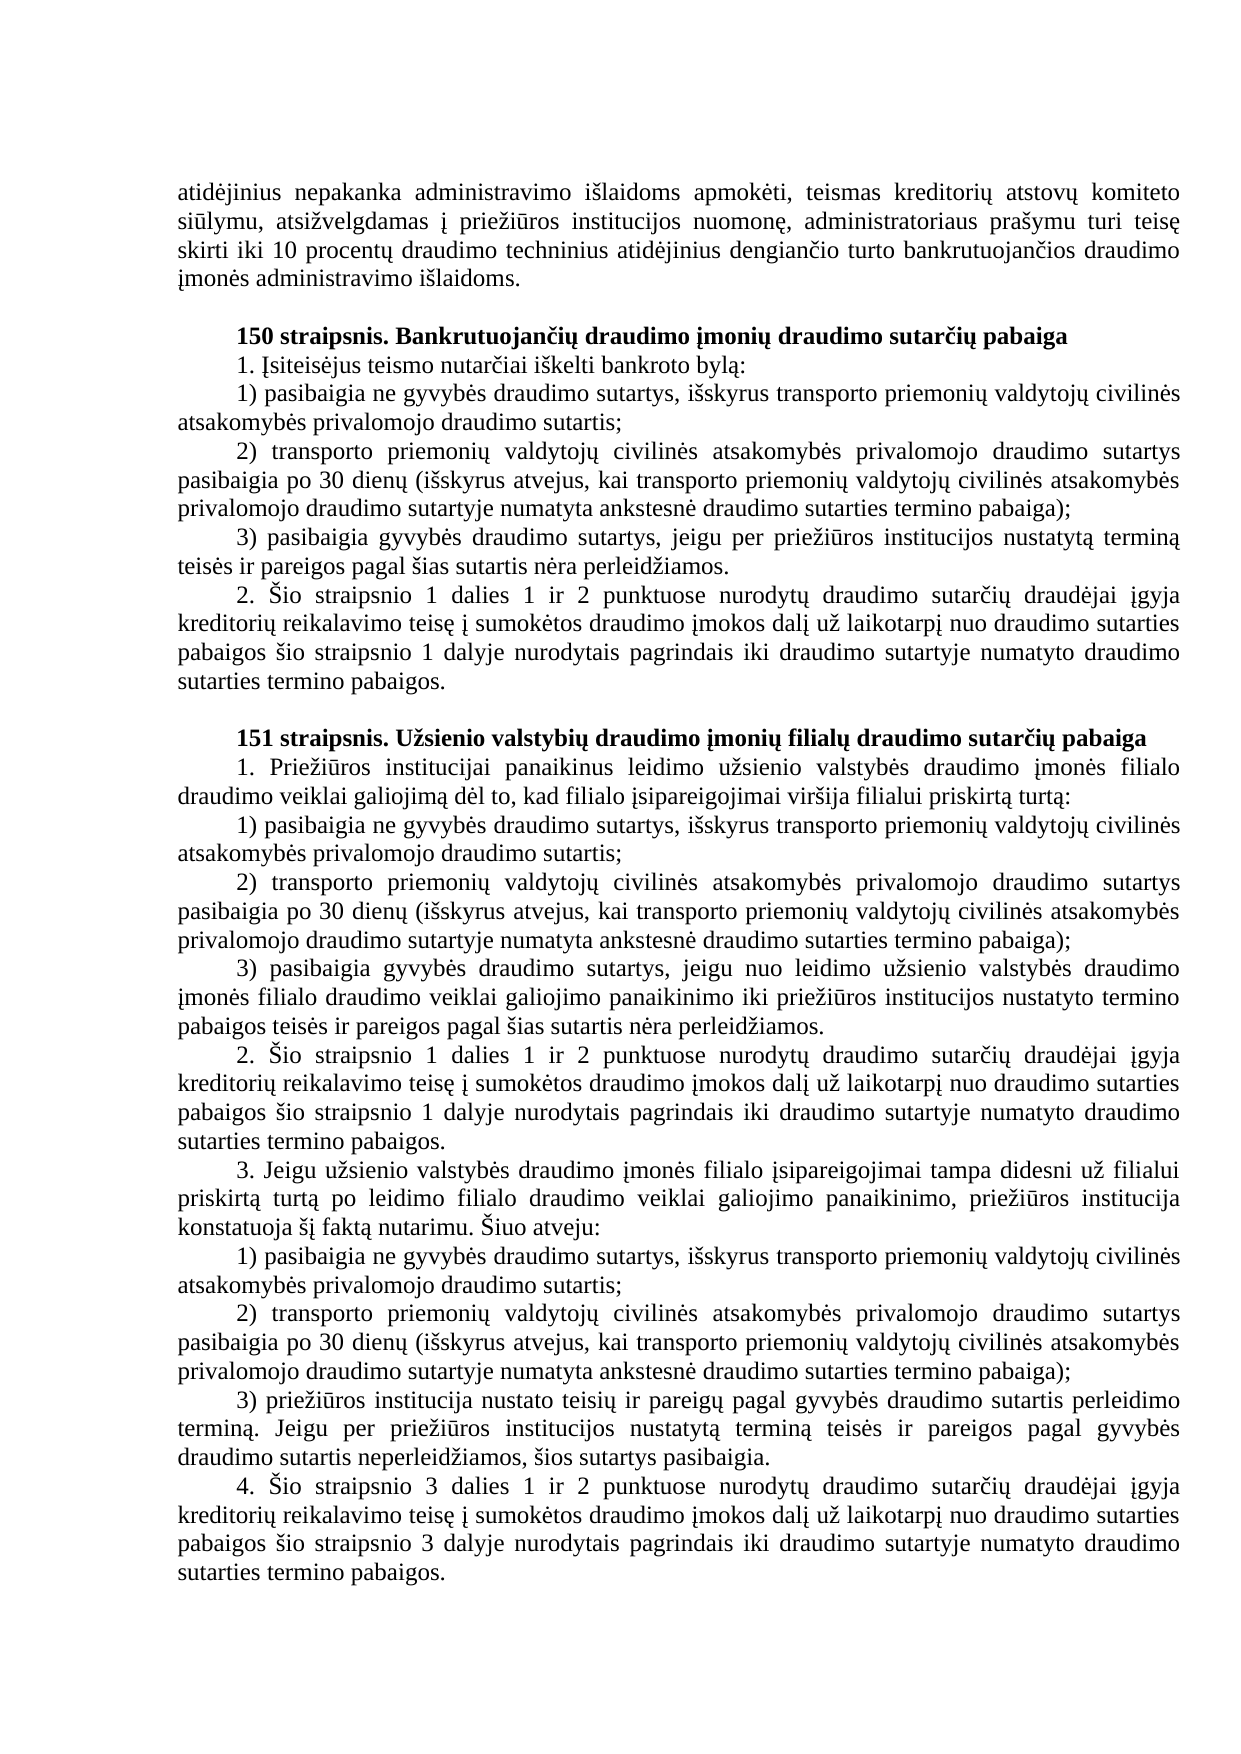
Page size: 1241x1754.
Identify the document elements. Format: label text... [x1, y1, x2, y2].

text 1. Įsiteisėjus teismo nutarčiai iškelti bankroto bylą: [177, 350, 1181, 378]
text atidėjinius nepakanka administravimo išlaidoms apmokėti, teismas kreditorių atstovų komiteto siūlymu, atsižvelgdamas į priežiūros institucijos nuomonę, administratoriaus prašymu turi teisę skirti iki 10 procentų draudimo techninius atidėjinius dengiančio turto bankrutuojančios draudimo įmonės administravimo išlaidoms. [177, 177, 1181, 292]
text 3) pasibaigia gyvybės draudimo sutartys, jeigu per priežiūros institucijos nustatytą terminą teisės ir pareigos pagal šias sutartis nėra perleidžiamos. [177, 522, 1181, 580]
text 2. Šio straipsnio 1 dalies 1 ir 2 punktuose nurodytų draudimo sutarčių draudėjai įgyja kreditorių reikalavimo teisę į sumokėtos draudimo įmokos dalį už laikotarpį nuo draudimo sutarties pabaigos šio straipsnio 1 dalyje nurodytais pagrindais iki draudimo sutartyje numatyto draudimo sutarties termino pabaigos. [177, 580, 1181, 695]
text 2) transporto priemonių valdytojų civilinės atsakomybės privalomojo draudimo sutartys pasibaigia po 30 dienų (išskyrus atvejus, kai transporto priemonių valdytojų civilinės atsakomybės privalomojo draudimo sutartyje numatyta ankstesnė draudimo sutarties termino pabaiga); [177, 867, 1181, 953]
text 150 straipsnis. Bankrutuojančių draudimo įmonių draudimo sutarčių pabaiga [177, 321, 1181, 350]
text 3. Jeigu užsienio valstybės draudimo įmonės filialo įsipareigojimai tampa didesni už filialui priskirtą turtą po leidimo filialo draudimo veiklai galiojimo panaikinimo, priežiūros institucija konstatuoja šį faktą nutarimu. Šiuo atveju: [177, 1155, 1181, 1241]
text 2. Šio straipsnio 1 dalies 1 ir 2 punktuose nurodytų draudimo sutarčių draudėjai įgyja kreditorių reikalavimo teisę į sumokėtos draudimo įmokos dalį už laikotarpį nuo draudimo sutarties pabaigos šio straipsnio 1 dalyje nurodytais pagrindais iki draudimo sutartyje numatyto draudimo sutarties termino pabaigos. [177, 1040, 1181, 1155]
text 1) pasibaigia ne gyvybės draudimo sutartys, išskyrus transporto priemonių valdytojų civilinės atsakomybės privalomojo draudimo sutartis; [177, 378, 1181, 436]
text 151 straipsnis. Užsienio valstybių draudimo įmonių filialų draudimo sutarčių pabaiga [236, 723, 1181, 752]
text 4. Šio straipsnio 3 dalies 1 ir 2 punktuose nurodytų draudimo sutarčių draudėjai įgyja kreditorių reikalavimo teisę į sumokėtos draudimo įmokos dalį už laikotarpį nuo draudimo sutarties pabaigos šio straipsnio 3 dalyje nurodytais pagrindais iki draudimo sutartyje numatyto draudimo sutarties termino pabaigos. [177, 1471, 1181, 1586]
text 1) pasibaigia ne gyvybės draudimo sutartys, išskyrus transporto priemonių valdytojų civilinės atsakomybės privalomojo draudimo sutartis; [177, 1241, 1181, 1298]
text 2) transporto priemonių valdytojų civilinės atsakomybės privalomojo draudimo sutartys pasibaigia po 30 dienų (išskyrus atvejus, kai transporto priemonių valdytojų civilinės atsakomybės privalomojo draudimo sutartyje numatyta ankstesnė draudimo sutarties termino pabaiga); [177, 436, 1181, 522]
text 2) transporto priemonių valdytojų civilinės atsakomybės privalomojo draudimo sutartys pasibaigia po 30 dienų (išskyrus atvejus, kai transporto priemonių valdytojų civilinės atsakomybės privalomojo draudimo sutartyje numatyta ankstesnė draudimo sutarties termino pabaiga); [177, 1298, 1181, 1385]
text 1. Priežiūros institucijai panaikinus leidimo užsienio valstybės draudimo įmonės filialo draudimo veiklai galiojimą dėl to, kad filialo įsipareigojimai viršija filialui priskirtą turtą: [177, 752, 1181, 810]
text 3) priežiūros institucija nustato teisių ir pareigų pagal gyvybės draudimo sutartis perleidimo terminą. Jeigu per priežiūros institucijos nustatytą terminą teisės ir pareigos pagal gyvybės draudimo sutartis neperleidžiamos, šios sutartys pasibaigia. [177, 1385, 1181, 1471]
text 1) pasibaigia ne gyvybės draudimo sutartys, išskyrus transporto priemonių valdytojų civilinės atsakomybės privalomojo draudimo sutartis; [177, 810, 1181, 867]
text 3) pasibaigia gyvybės draudimo sutartys, jeigu nuo leidimo užsienio valstybės draudimo įmonės filialo draudimo veiklai galiojimo panaikinimo iki priežiūros institucijos nustatyto termino pabaigos teisės ir pareigos pagal šias sutartis nėra perleidžiamos. [177, 953, 1181, 1040]
